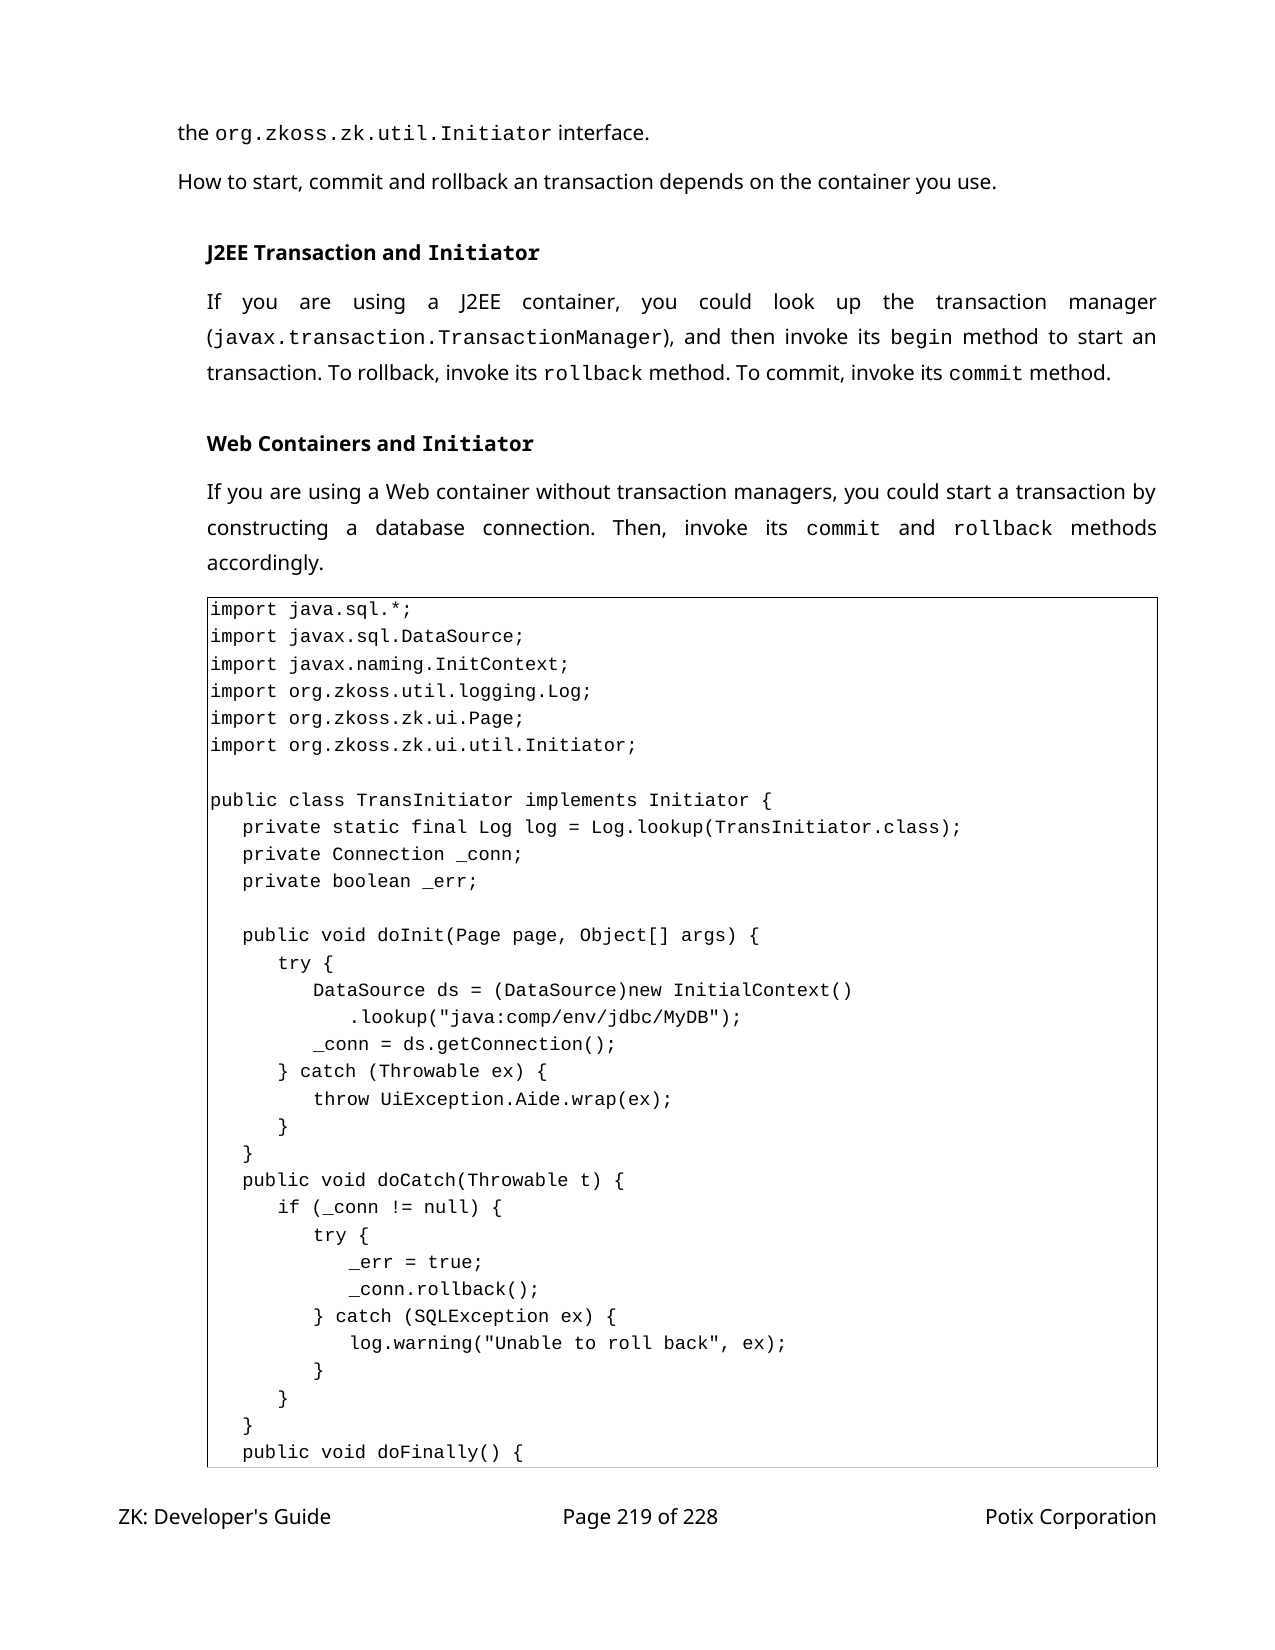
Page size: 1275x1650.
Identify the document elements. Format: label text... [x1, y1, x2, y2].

text } [208, 1114, 1157, 1138]
text _err = true; [208, 1249, 1157, 1274]
text } [208, 1386, 1157, 1410]
text } [208, 1358, 1157, 1383]
text private static final Log log = Log.lookup(TransInitiator.class); [208, 814, 1157, 839]
text import org.zkoss.zk.ui.util.Initiator; [208, 733, 1157, 757]
text public class TransInitiator implements Initiator { [208, 787, 1157, 812]
subtitle J2EE Transaction and Initiator [207, 238, 1157, 266]
text try { [208, 951, 1157, 975]
text if (_conn != null) { [208, 1195, 1157, 1219]
text log.warning("Unable to roll back", ex); [208, 1331, 1157, 1355]
text public void doCatch(Throwable t) { [208, 1168, 1157, 1192]
text private boolean _err; [208, 869, 1157, 893]
text .lookup("java:comp/env/jdbc/MyDB"); [208, 1005, 1157, 1029]
text throw UiException.Aide.wrap(ex); [208, 1086, 1157, 1111]
subtitle Web Containers and Initiator [207, 429, 1157, 457]
text } catch (SQLException ex) { [208, 1304, 1157, 1328]
text DataSource ds = (DataSource)new InitialContext() [208, 978, 1157, 1002]
text import java.sql.*; [208, 598, 1157, 621]
text } [208, 1141, 1157, 1165]
text try { [208, 1222, 1157, 1247]
text If you are using a J2EE container, you could look up the transaction manager (javax.transaction.TransactionManager), and then invoke its begin method to start an transaction. To rollback, invoke its rollback method. To commit, invoke its commit method. [207, 287, 1157, 386]
text public void doFinally() { [208, 1440, 1157, 1467]
text } [208, 1413, 1157, 1437]
text } catch (Throwable ex) { [208, 1059, 1157, 1083]
text How to start, commit and rollback an transaction depends on the container you use. [177, 167, 1157, 196]
text If you are using a Web container without transaction managers, you could start a transaction by constructing a database connection. Then, invoke its commit and rollback methods accordingly. [207, 477, 1157, 576]
text import org.zkoss.zk.ui.Page; [208, 706, 1157, 730]
text _conn.rollback(); [208, 1277, 1157, 1301]
text import org.zkoss.util.logging.Log; [208, 679, 1157, 703]
text the org.zkoss.zk.util.Initiator interface. [177, 118, 1157, 147]
text _conn = ds.getConnection(); [208, 1032, 1157, 1056]
text public void doInit(Page page, Object[] args) { [208, 923, 1157, 948]
text private Connection _conn; [208, 842, 1157, 866]
text import javax.naming.InitContext; [208, 651, 1157, 676]
text import javax.sql.DataSource; [208, 624, 1157, 648]
